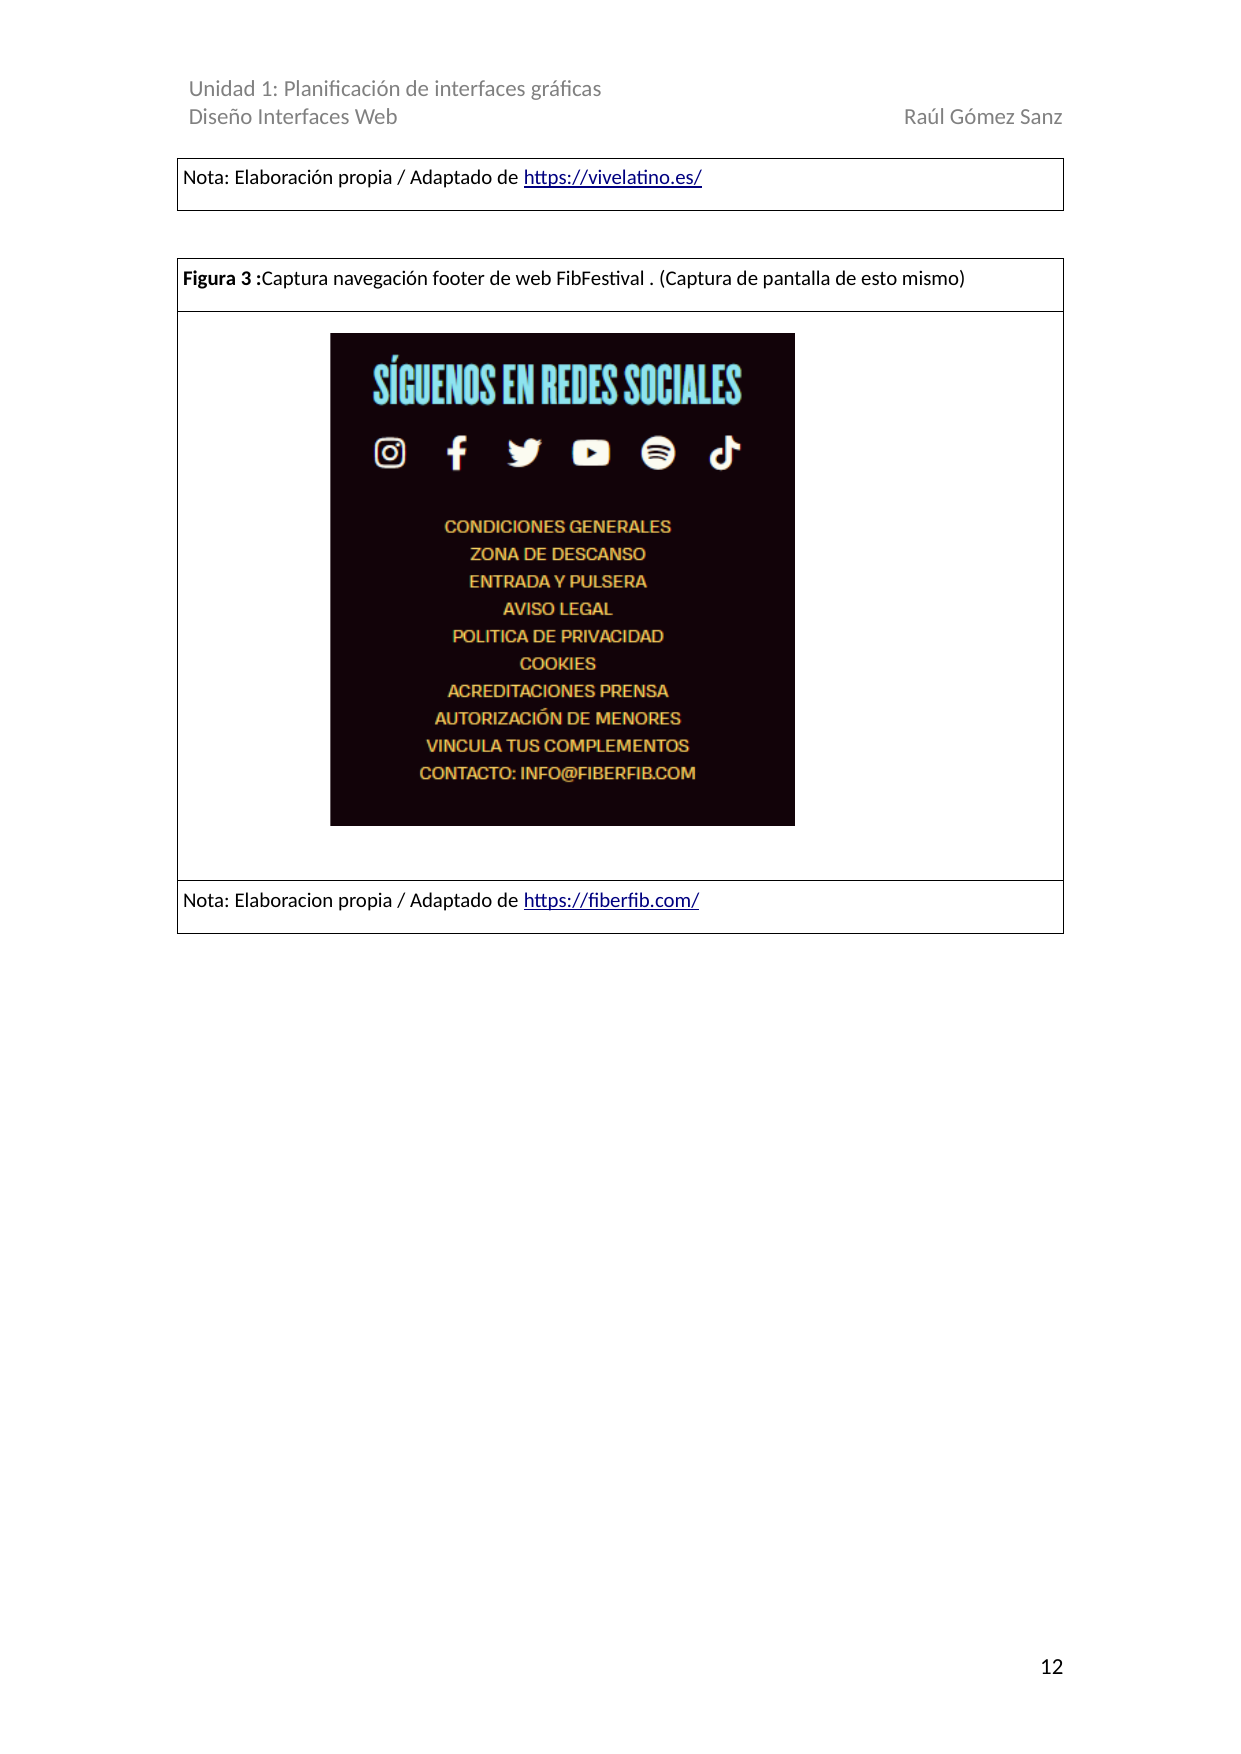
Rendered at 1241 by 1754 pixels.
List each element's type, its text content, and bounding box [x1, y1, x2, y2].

table_cell Nota: Elaboración propia / Adaptado de https://vivelatino.es/ [178, 159, 1063, 210]
picture [330, 333, 795, 826]
table_cell Nota: Elaboracion propia / Adaptado de https://fiberfib.com/ [178, 881, 1063, 933]
table_header Figura 3 :Captura navegación footer de web FibFestival . (Captura de pantalla de esto mismo) [178, 259, 1063, 311]
table_cell [178, 312, 1063, 880]
